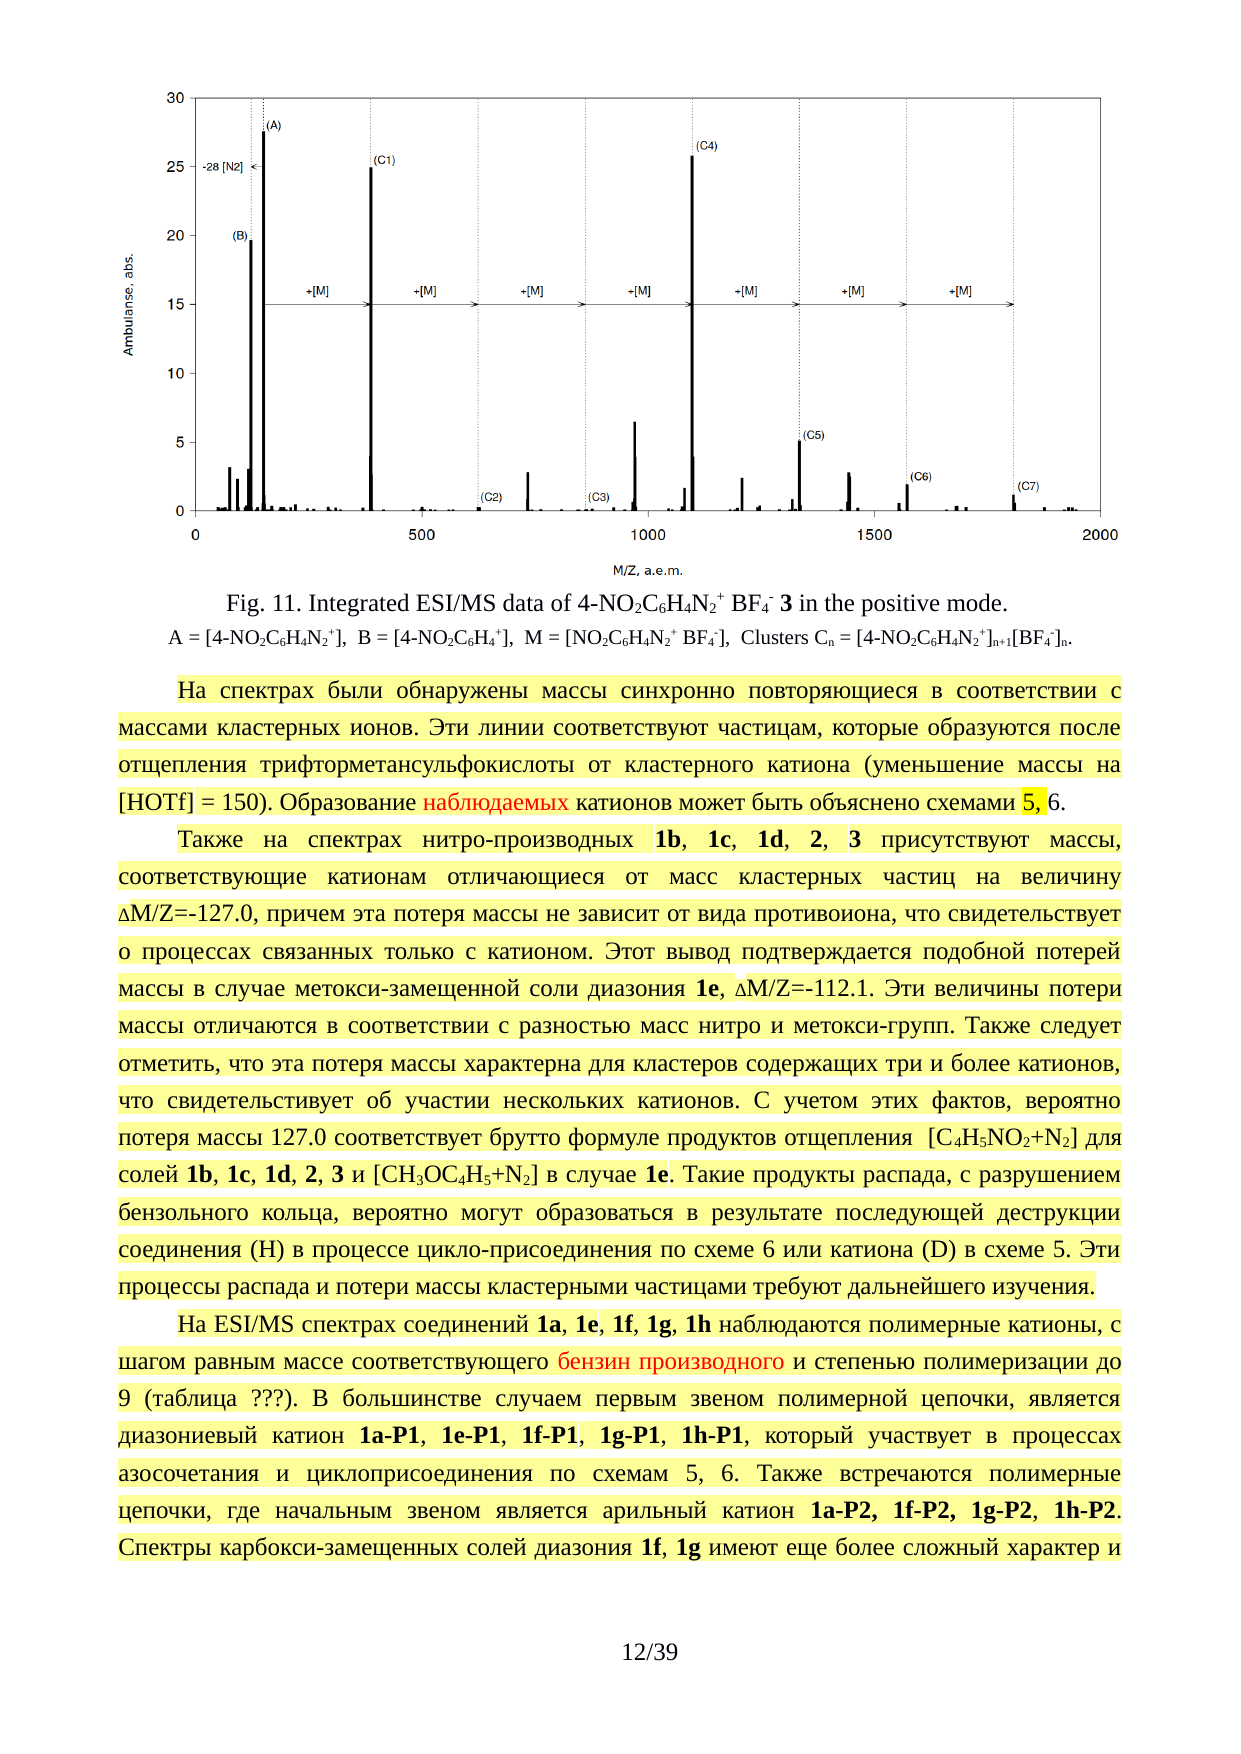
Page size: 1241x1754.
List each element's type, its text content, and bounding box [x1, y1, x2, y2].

text A = [4-NO2C6H4N2+], B = [4-NO2C6H4+], M = [NO2C6H4N2+ BF4-], Clusters Cn = [4-NO2C6H4N2+]n+1[BF4-]n. [118, 625, 1122, 649]
text Также на спектрах нитро-производных 1b, 1c, 1d, 2, 3 присутствуют массы, соответствующие катионам отличающиеся от масс кластерных частиц на величину ∆M/Z=‑127.0, причем эта потеря массы не зависит от вида противоиона, что свидетельствует о процессах связанных только с катионом. Этот вывод подтверждается подобной потерей массы в случае метокси-замещенной соли диазония 1e, ∆M/Z=‑112.1. Эти величины потери массы отличаются в соответствии с разностью масс нитро и метокси-групп. Также следует отметить, что эта потеря массы характерна для кластеров содержащих три и более катионов, что свидетельстивует об участии нескольких катионов. С учетом этих фактов, вероятно потеря массы 127.0 соответствует брутто формуле продуктов отщепления [C4H5NO2+N2] для солей 1b, 1c, 1d, 2, 3 и [CH3OC4H5+N2] в случае 1e. Такие продукты распада, с разрушением бензольного кольца, вероятно могут образоваться в результате последующей деструкции соединения (H) в процессе цикло-присоединения по схеме 6 или катиона (D) в схеме 5. Эти процессы распада и потери массы кластерными частицами требуют дальнейшего изучения. [118, 824, 1122, 1300]
picture [118, 88, 1123, 579]
text На ESI/MS спектрах соединений 1a, 1e, 1f, 1g, 1h наблюдаются полимерные катионы, с шагом равным массе соответствующего бензин производного и степенью полимеризации до 9 (таблица ???). В большинстве случаем первым звеном полимерной цепочки, является диазониевый катион 1a-P1, 1e-P1, 1f-P1, 1g-P1, 1h-P1, который участвует в процессах азосочетания и циклоприсоединения по схемам 5, 6. Также встречаются полимерные цепочки, где начальным звеном является арильный катион 1a-P2, 1f-P2, 1g-P2, 1h-P2. Спектры карбокси-замещенных солей диазония 1f, 1g имеют еще более сложный характер и [118, 1309, 1122, 1561]
text На спектрах были обнаружены массы синхронно повторяющиеся в соответствии с массами кластерных ионов. Эти линии соответствуют частицам, которые образуются после отщепления трифторметансульфокислоты от кластерного катиона (уменьшение массы на [HOTf] = 150). Образование наблюдаемых катионов может быть объяснено схемами 5, 6. [118, 675, 1122, 815]
text Fig. 11. Integrated ESI/MS data of 4-NO2C6H4N2+ BF4- 3 in the positive mode. [118, 588, 1122, 616]
